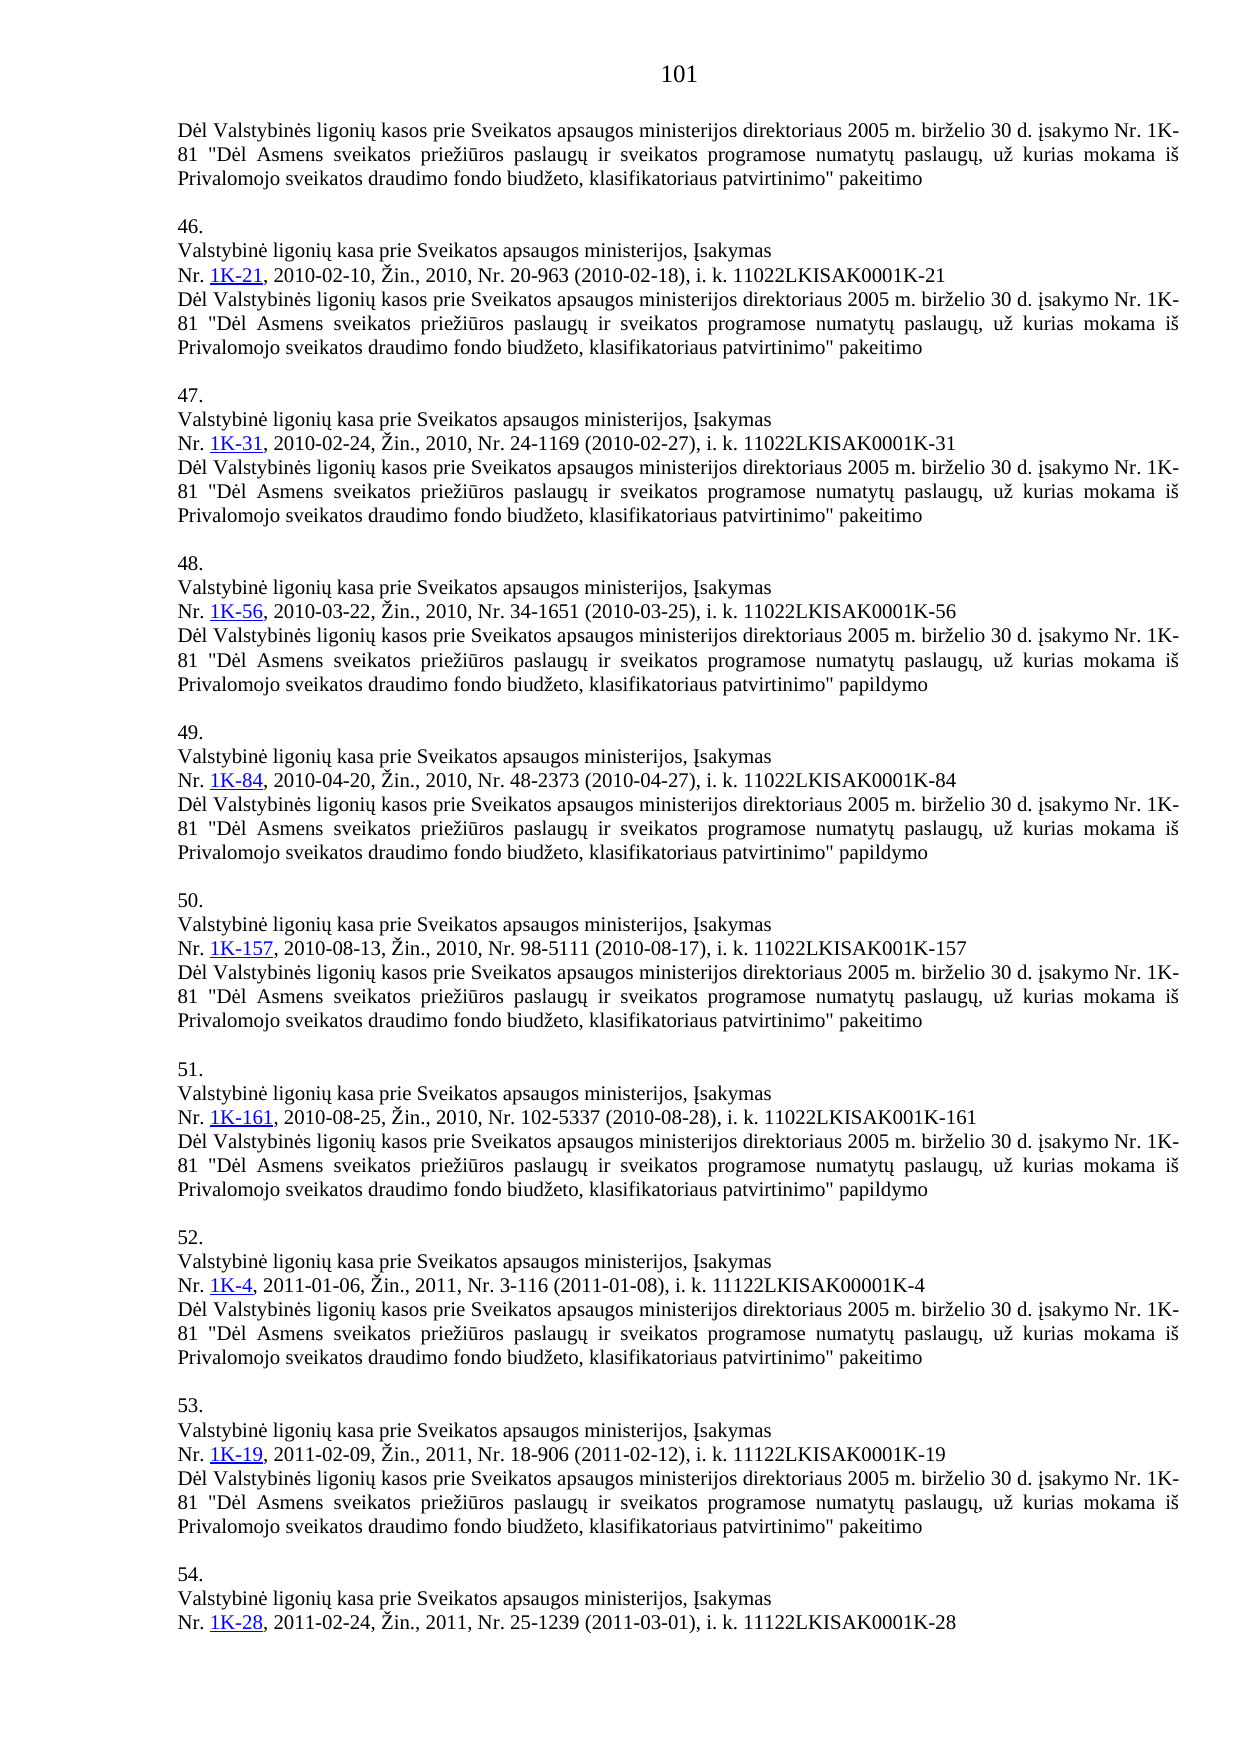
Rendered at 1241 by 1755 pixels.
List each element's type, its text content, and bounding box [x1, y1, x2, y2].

text Valstybinė ligonių kasa prie Sveikatos apsaugos ministerijos, Įsakymas [177, 1081, 1181, 1105]
text Nr. 1K-28, 2011-02-24, Žin., 2011, Nr. 25-1239 (2011-03-01), i. k. 11122LKISAK0001K-28 [177, 1610, 1181, 1634]
text Nr. 1K-31, 2010-02-24, Žin., 2010, Nr. 24-1169 (2010-02-27), i. k. 11022LKISAK0001K-31 [177, 431, 1181, 455]
text Dėl Valstybinės ligonių kasos prie Sveikatos apsaugos ministerijos direktoriaus 2005 m. birželio 30 d. įsakymo Nr. 1K-81 "Dėl Asmens sveikatos priežiūros paslaugų ir sveikatos programose numatytų paslaugų, už kurias mokama iš Privalomojo sveikatos draudimo fondo biudžeto, klasifikatoriaus patvirtinimo" pakeitimo [177, 118, 1181, 190]
text 52. [177, 1225, 1181, 1249]
text Valstybinė ligonių kasa prie Sveikatos apsaugos ministerijos, Įsakymas [177, 1249, 1181, 1273]
text Dėl Valstybinės ligonių kasos prie Sveikatos apsaugos ministerijos direktoriaus 2005 m. birželio 30 d. įsakymo Nr. 1K-81 "Dėl Asmens sveikatos priežiūros paslaugų ir sveikatos programose numatytų paslaugų, už kurias mokama iš Privalomojo sveikatos draudimo fondo biudžeto, klasifikatoriaus patvirtinimo" pakeitimo [177, 287, 1181, 359]
text Dėl Valstybinės ligonių kasos prie Sveikatos apsaugos ministerijos direktoriaus 2005 m. birželio 30 d. įsakymo Nr. 1K-81 "Dėl Asmens sveikatos priežiūros paslaugų ir sveikatos programose numatytų paslaugų, už kurias mokama iš Privalomojo sveikatos draudimo fondo biudžeto, klasifikatoriaus patvirtinimo" papildymo [177, 623, 1181, 696]
text Dėl Valstybinės ligonių kasos prie Sveikatos apsaugos ministerijos direktoriaus 2005 m. birželio 30 d. įsakymo Nr. 1K-81 "Dėl Asmens sveikatos priežiūros paslaugų ir sveikatos programose numatytų paslaugų, už kurias mokama iš Privalomojo sveikatos draudimo fondo biudžeto, klasifikatoriaus patvirtinimo" pakeitimo [177, 455, 1181, 527]
text Nr. 1K-56, 2010-03-22, Žin., 2010, Nr. 34-1651 (2010-03-25), i. k. 11022LKISAK0001K-56 [177, 599, 1181, 623]
text Dėl Valstybinės ligonių kasos prie Sveikatos apsaugos ministerijos direktoriaus 2005 m. birželio 30 d. įsakymo Nr. 1K-81 "Dėl Asmens sveikatos priežiūros paslaugų ir sveikatos programose numatytų paslaugų, už kurias mokama iš Privalomojo sveikatos draudimo fondo biudžeto, klasifikatoriaus patvirtinimo" pakeitimo [177, 960, 1181, 1032]
text Dėl Valstybinės ligonių kasos prie Sveikatos apsaugos ministerijos direktoriaus 2005 m. birželio 30 d. įsakymo Nr. 1K-81 "Dėl Asmens sveikatos priežiūros paslaugų ir sveikatos programose numatytų paslaugų, už kurias mokama iš Privalomojo sveikatos draudimo fondo biudžeto, klasifikatoriaus patvirtinimo" pakeitimo [177, 1466, 1181, 1538]
text 54. [177, 1562, 1181, 1586]
text 50. [177, 888, 1181, 912]
text Nr. 1K-161, 2010-08-25, Žin., 2010, Nr. 102-5337 (2010-08-28), i. k. 11022LKISAK001K-161 [177, 1105, 1181, 1129]
text Dėl Valstybinės ligonių kasos prie Sveikatos apsaugos ministerijos direktoriaus 2005 m. birželio 30 d. įsakymo Nr. 1K-81 "Dėl Asmens sveikatos priežiūros paslaugų ir sveikatos programose numatytų paslaugų, už kurias mokama iš Privalomojo sveikatos draudimo fondo biudžeto, klasifikatoriaus patvirtinimo" papildymo [177, 792, 1181, 864]
text Nr. 1K-19, 2011-02-09, Žin., 2011, Nr. 18-906 (2011-02-12), i. k. 11122LKISAK0001K-19 [177, 1442, 1181, 1466]
text Valstybinė ligonių kasa prie Sveikatos apsaugos ministerijos, Įsakymas [177, 238, 1181, 262]
text Nr. 1K-157, 2010-08-13, Žin., 2010, Nr. 98-5111 (2010-08-17), i. k. 11022LKISAK001K-157 [177, 936, 1181, 960]
text Valstybinė ligonių kasa prie Sveikatos apsaugos ministerijos, Įsakymas [177, 1417, 1181, 1442]
text 53. [177, 1393, 1181, 1417]
text Valstybinė ligonių kasa prie Sveikatos apsaugos ministerijos, Įsakymas [177, 1586, 1181, 1610]
text Dėl Valstybinės ligonių kasos prie Sveikatos apsaugos ministerijos direktoriaus 2005 m. birželio 30 d. įsakymo Nr. 1K-81 "Dėl Asmens sveikatos priežiūros paslaugų ir sveikatos programose numatytų paslaugų, už kurias mokama iš Privalomojo sveikatos draudimo fondo biudžeto, klasifikatoriaus patvirtinimo" pakeitimo [177, 1297, 1181, 1369]
text 47. [177, 383, 1181, 407]
text Valstybinė ligonių kasa prie Sveikatos apsaugos ministerijos, Įsakymas [177, 575, 1181, 599]
text Dėl Valstybinės ligonių kasos prie Sveikatos apsaugos ministerijos direktoriaus 2005 m. birželio 30 d. įsakymo Nr. 1K-81 "Dėl Asmens sveikatos priežiūros paslaugų ir sveikatos programose numatytų paslaugų, už kurias mokama iš Privalomojo sveikatos draudimo fondo biudžeto, klasifikatoriaus patvirtinimo" papildymo [177, 1129, 1181, 1201]
text 51. [177, 1057, 1181, 1081]
text Nr. 1K-21, 2010-02-10, Žin., 2010, Nr. 20-963 (2010-02-18), i. k. 11022LKISAK0001K-21 [177, 262, 1181, 287]
text Valstybinė ligonių kasa prie Sveikatos apsaugos ministerijos, Įsakymas [177, 912, 1181, 936]
text Nr. 1K-4, 2011-01-06, Žin., 2011, Nr. 3-116 (2011-01-08), i. k. 11122LKISAK00001K-4 [177, 1273, 1181, 1297]
text Valstybinė ligonių kasa prie Sveikatos apsaugos ministerijos, Įsakymas [177, 744, 1181, 768]
text Nr. 1K-84, 2010-04-20, Žin., 2010, Nr. 48-2373 (2010-04-27), i. k. 11022LKISAK0001K-84 [177, 768, 1181, 792]
text 49. [177, 720, 1181, 744]
text 48. [177, 551, 1181, 575]
text Valstybinė ligonių kasa prie Sveikatos apsaugos ministerijos, Įsakymas [177, 407, 1181, 431]
text 46. [177, 214, 1181, 238]
